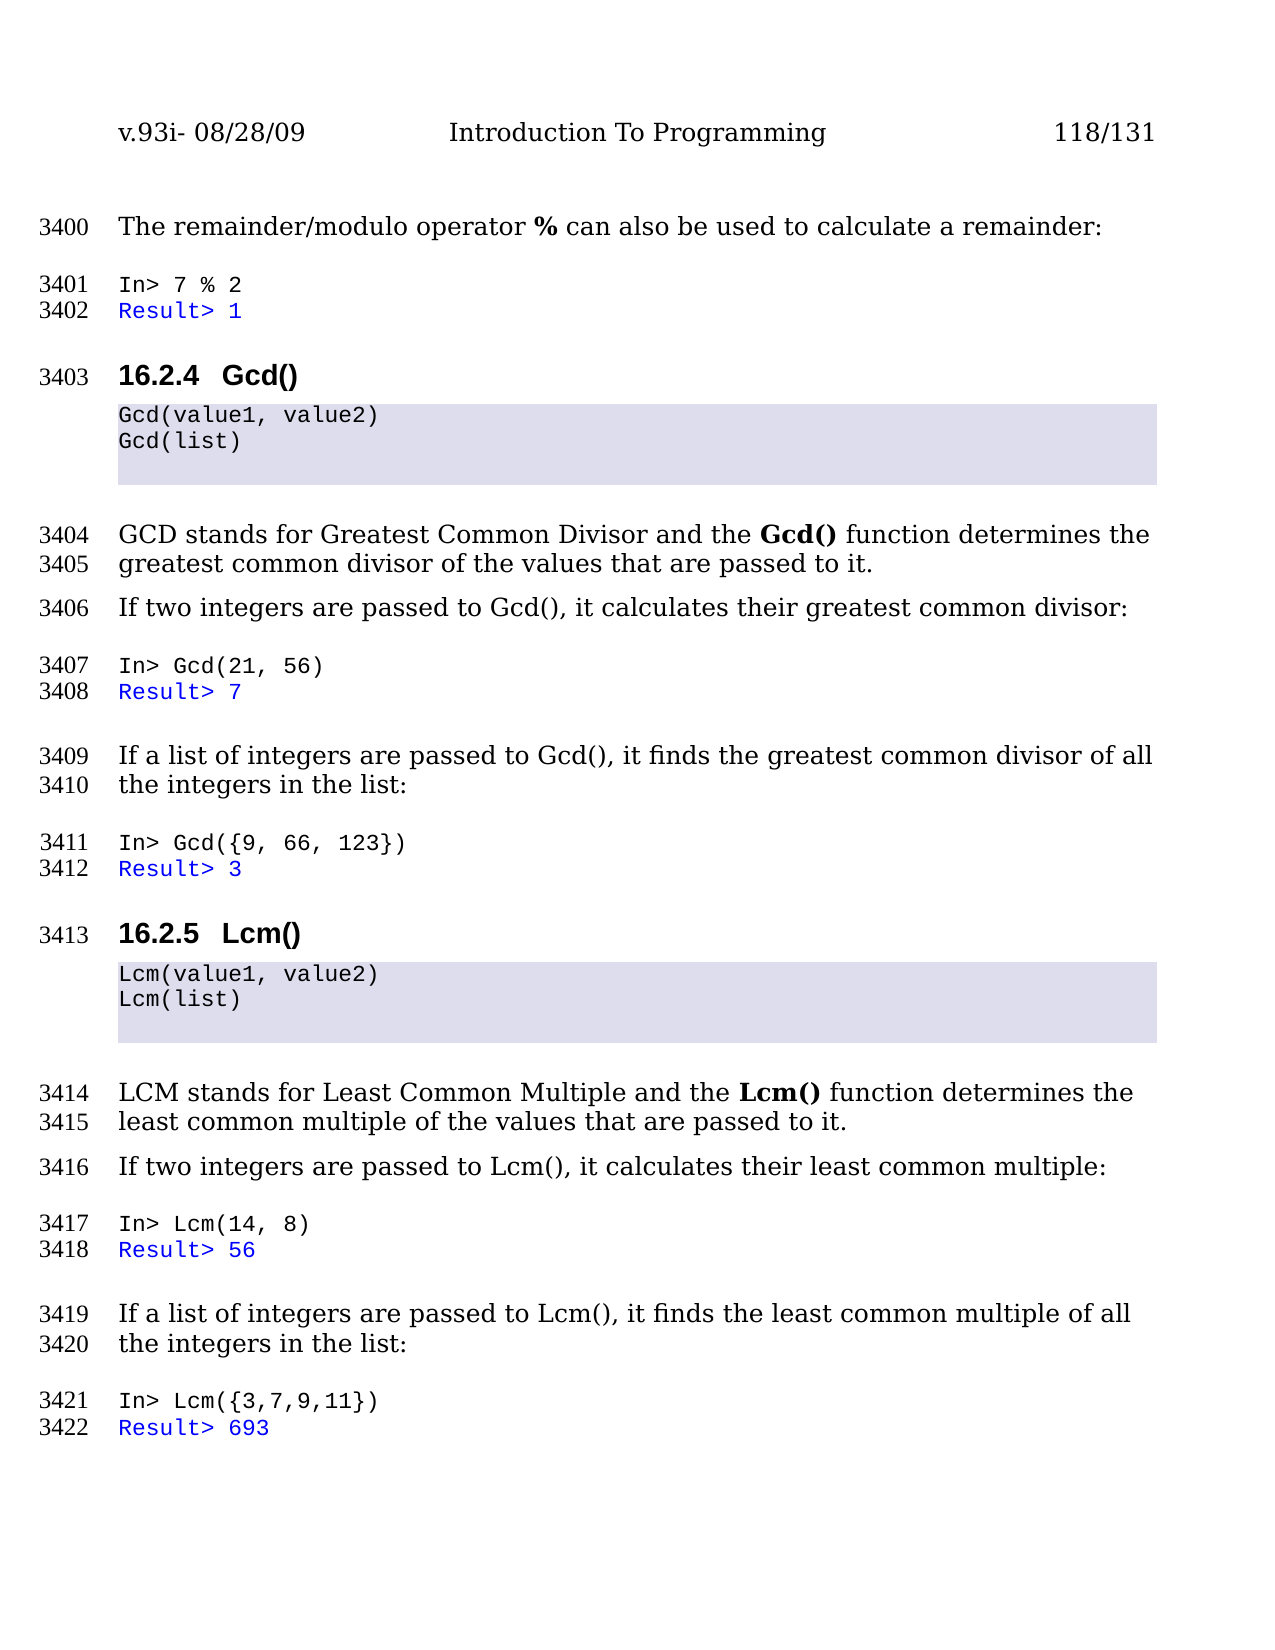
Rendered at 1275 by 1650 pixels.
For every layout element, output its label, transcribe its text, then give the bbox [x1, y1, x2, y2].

text Result> 1 [118, 299, 1157, 325]
text In> 7 % 2 [118, 273, 1157, 299]
text If two integers are passed to Lcm(), it calculates their least common multiple: [118, 1152, 1157, 1181]
text If a list of integers are passed to Lcm(), it finds the least common multiple of all the integers in the list: [118, 1299, 1157, 1358]
text Result> 3 [118, 857, 1157, 883]
text The remainder/modulo operator % can also be used to calculate a remainder: [118, 212, 1157, 241]
text Result> 56 [118, 1239, 1157, 1265]
text GCD stands for Greatest Common Divisor and the Gcd() function determines the greatest common divisor of the values that are passed to it. [118, 520, 1157, 578]
text Result> 7 [118, 680, 1157, 706]
table_header Gcd(value1, value2) Gcd(list) [118, 404, 1157, 485]
text In> Lcm({3,7,9,11}) [118, 1390, 1157, 1416]
subtitle Lcm() [118, 916, 1157, 950]
text If two integers are passed to Gcd(), it calculates their greatest common divisor: [118, 593, 1157, 622]
table_header Lcm(value1, value2) Lcm(list) [118, 962, 1157, 1043]
text LCM stands for Least Common Multiple and the Lcm() function determines the least common multiple of the values that are passed to it. [118, 1078, 1157, 1137]
text In> Gcd(21, 56) [118, 654, 1157, 680]
text If a list of integers are passed to Gcd(), it finds the greatest common divisor of all the integers in the list: [118, 741, 1157, 799]
text In> Gcd({9, 66, 123}) [118, 831, 1157, 857]
text In> Lcm(14, 8) [118, 1213, 1157, 1239]
subtitle Gcd() [118, 358, 1157, 391]
text Result> 693 [118, 1416, 1157, 1442]
